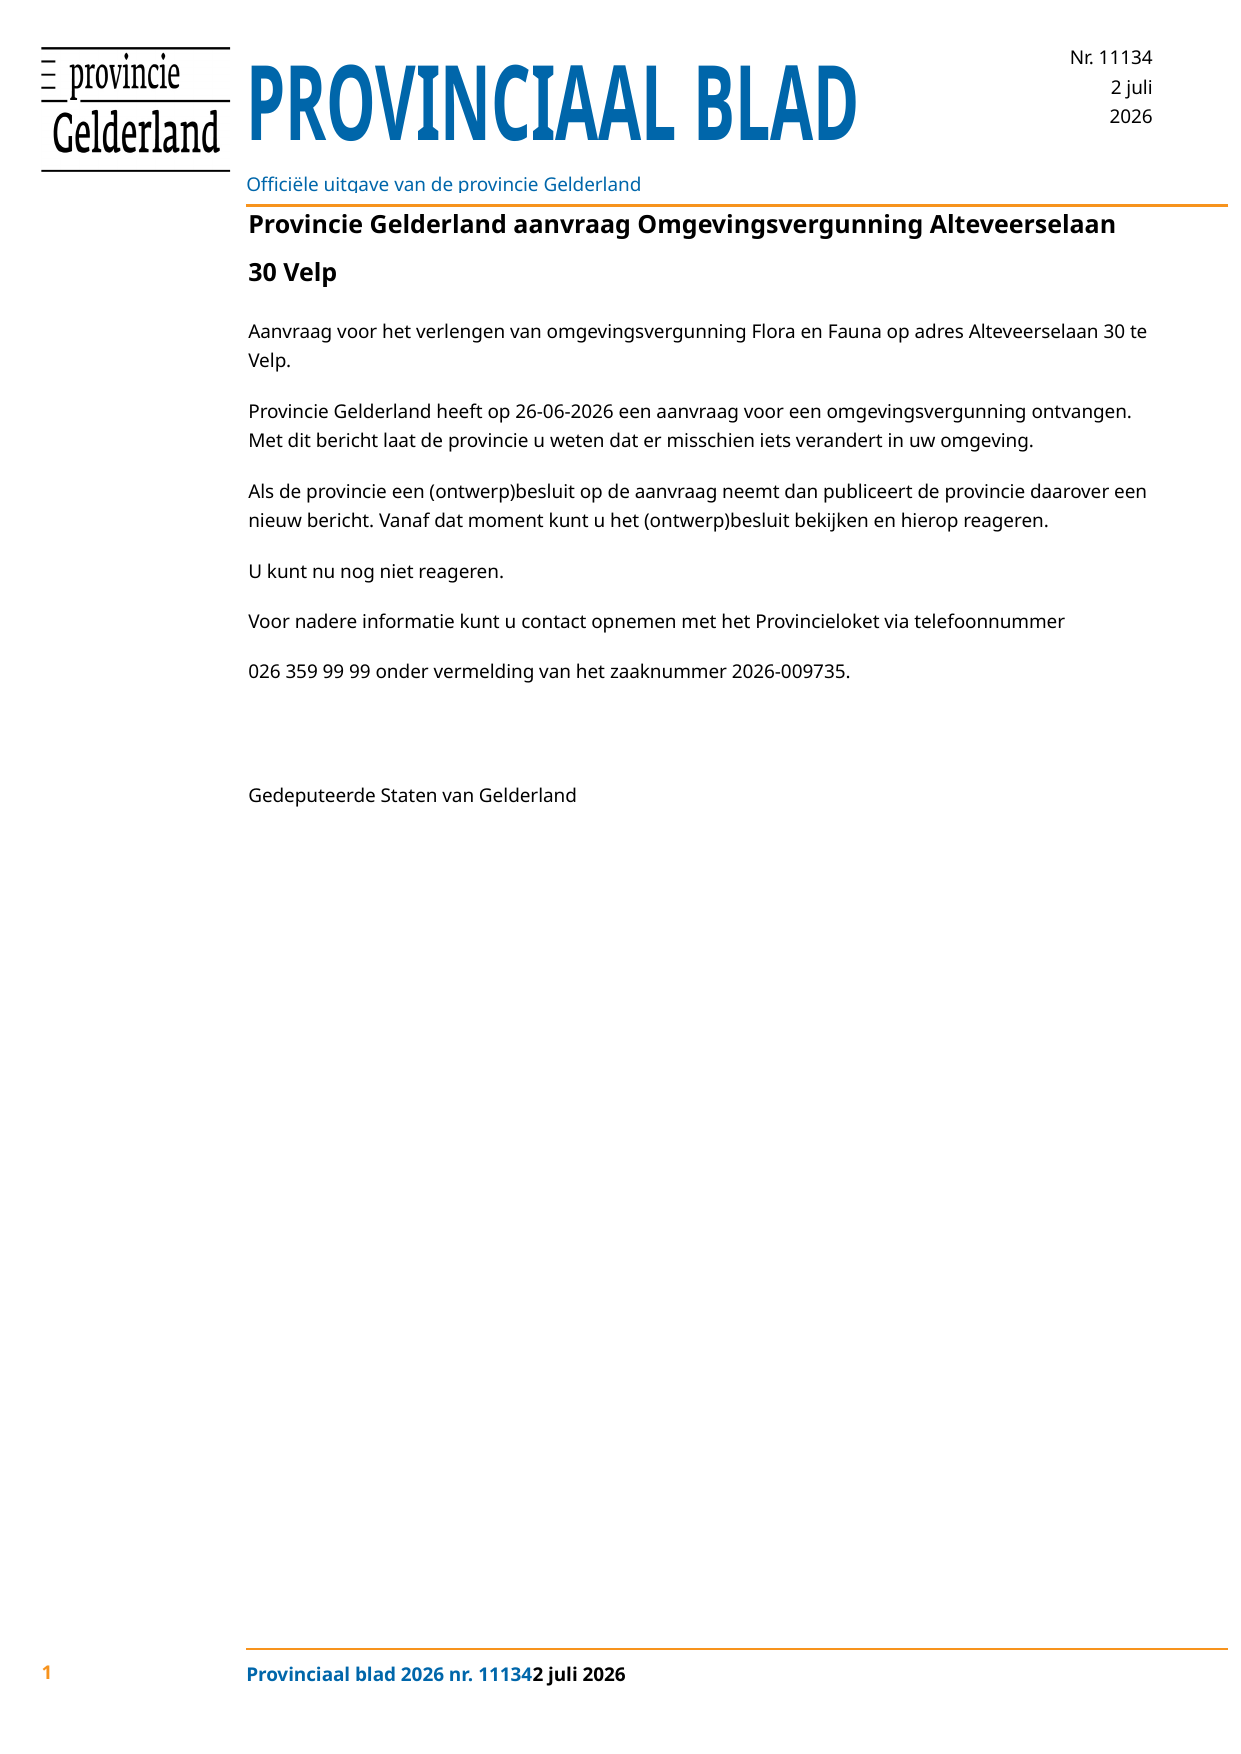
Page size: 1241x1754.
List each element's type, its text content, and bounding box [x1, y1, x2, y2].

text Aanvraag voor het verlengen van omgevingsvergunning Flora en Fauna op adres Alteveerselaan 30 te Velp. [248, 318, 1152, 373]
text U kunt nu nog niet reageren. [248, 558, 1152, 584]
text Gedeputeerde Staten van Gelderland [248, 783, 1152, 808]
text Provincie Gelderland heeft op 26-06-2026 een aanvraag voor een omgevingsvergunning ontvangen. Met dit bericht laat de provincie u weten dat er misschien iets verandert in uw omgeving. [248, 398, 1152, 453]
text Voor nadere informatie kunt u contact opnemen met het Provincieloket via telefoonnummer [248, 608, 1152, 634]
text 026 359 99 99 onder vermelding van het zaaknummer 2026-009735. [248, 659, 1152, 684]
picture [41, 47, 231, 172]
text Provincie Gelderland aanvraag Omgevingsvergunning Alteveerselaan 30 Velp [248, 207, 1152, 288]
text Als de provincie een (ontwerp)besluit op de aanvraag neemt dan publiceert de provincie daarover een nieuw bericht. Vanaf dat moment kunt u het (ontwerp)besluit bekijken en hierop reageren. [248, 478, 1152, 533]
